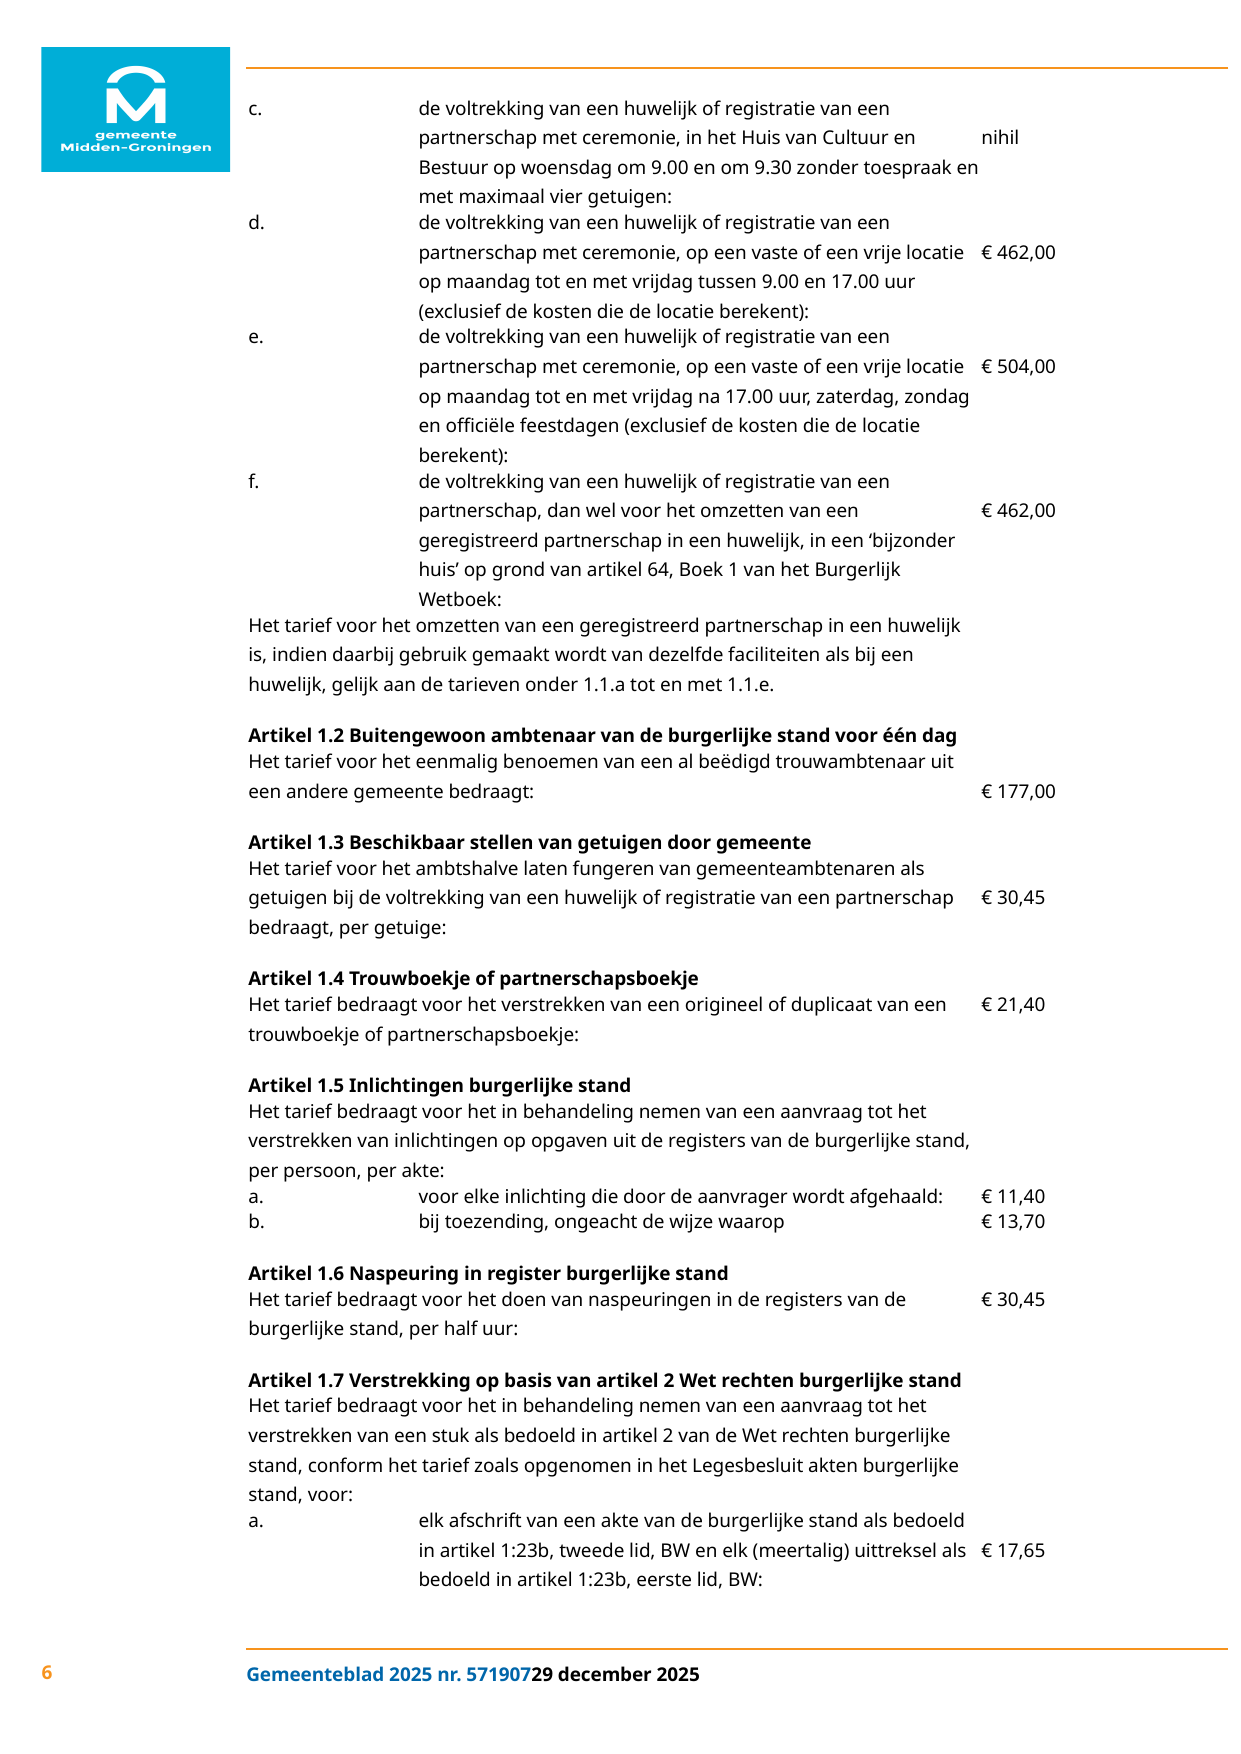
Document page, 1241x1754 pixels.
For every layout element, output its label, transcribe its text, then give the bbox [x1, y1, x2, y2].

table_cell [981, 612, 1152, 697]
table_cell [981, 940, 1152, 966]
table_cell € 462,00 [981, 468, 1152, 612]
table_cell Het tarief bedraagt voor het in behandeling nemen van een aanvraag tot het verstrekken van inlichtingen op opgaven uit de registers van de burgerlijke stand, per persoon, per akte: [248, 1098, 981, 1183]
table_cell Artikel 1.7 Verstrekking op basis van artikel 2 Wet rechten burgerlijke stand [248, 1367, 981, 1393]
table_cell Het tarief voor het eenmalig benoemen van een al beëdigd trouwambtenaar uit een andere gemeente bedraagt: [248, 748, 981, 803]
table_cell Het tarief bedraagt voor het doen van naspeuringen in de registers van de burgerlijke stand, per half uur: [248, 1286, 981, 1341]
table_cell nihil [981, 95, 1152, 209]
table_cell [248, 804, 981, 829]
table_cell € 504,00 [981, 324, 1152, 468]
table_cell [981, 1073, 1152, 1098]
table_cell a. [248, 1183, 418, 1209]
table_cell € 13,70 [981, 1209, 1152, 1234]
table_cell c. [248, 95, 418, 209]
table_cell [981, 697, 1152, 722]
table_cell Artikel 1.4 Trouwboekje of partnerschapsboekje [248, 966, 981, 991]
table_cell [418, 1235, 981, 1260]
table_cell [248, 1235, 418, 1260]
table_cell de voltrekking van een huwelijk of registratie van een partnerschap met ceremonie, op een vaste of een vrije locatie op maandag tot en met vrijdag tussen 9.00 en 17.00 uur (exclusief de kosten die de locatie berekent): [418, 209, 981, 324]
table_cell [981, 723, 1152, 748]
table_cell Het tarief voor het omzetten van een geregistreerd partnerschap in een huwelijk is, indien daarbij gebruik gemaakt wordt van dezelfde faciliteiten als bij een huwelijk, gelijk aan de tarieven onder 1.1.a tot en met 1.1.e. [248, 612, 981, 697]
table_cell [981, 1260, 1152, 1286]
table_cell [981, 829, 1152, 855]
table_cell € 17,65 [981, 1507, 1152, 1592]
table_cell [981, 1047, 1152, 1072]
table_cell € 177,00 [981, 748, 1152, 803]
table_cell [248, 697, 981, 722]
table_cell € 462,00 [981, 209, 1152, 324]
table_cell [981, 1235, 1152, 1260]
table_cell f. [248, 468, 418, 612]
table_cell de voltrekking van een huwelijk of registratie van een partnerschap, dan wel voor het omzetten van een geregistreerd partnerschap in een huwelijk, in een ‘bijzonder huis’ op grond van artikel 64, Boek 1 van het Burgerlijk Wetboek: [418, 468, 981, 612]
table_cell € 30,45 [981, 855, 1152, 940]
table_cell [981, 1098, 1152, 1183]
table_cell voor elke inlichting die door de aanvrager wordt afgehaald: [418, 1183, 981, 1209]
table_cell Artikel 1.2 Buitengewoon ambtenaar van de burgerlijke stand voor één dag [248, 723, 981, 748]
table_cell Het tarief voor het ambtshalve laten fungeren van gemeenteambtenaren als getuigen bij de voltrekking van een huwelijk of registratie van een partnerschap bedraagt, per getuige: [248, 855, 981, 940]
table_cell elk afschrift van een akte van de burgerlijke stand als bedoeld in artikel 1:23b, tweede lid, BW en elk (meertalig) uittreksel als bedoeld in artikel 1:23b, eerste lid, BW: [418, 1507, 981, 1592]
table_cell de voltrekking van een huwelijk of registratie van een partnerschap met ceremonie, op een vaste of een vrije locatie op maandag tot en met vrijdag na 17.00 uur, zaterdag, zondag en officiële feestdagen (exclusief de kosten die de locatie berekent): [418, 324, 981, 468]
picture [108, 66, 164, 82]
table_cell € 30,45 [981, 1286, 1152, 1341]
table_cell e. [248, 324, 418, 468]
table_cell Artikel 1.3 Beschikbaar stellen van getuigen door gemeente [248, 829, 981, 855]
table_cell d. [248, 209, 418, 324]
table_cell [981, 966, 1152, 991]
table_cell a. [248, 1507, 418, 1592]
table_cell de voltrekking van een huwelijk of registratie van een partnerschap met ceremonie, in het Huis van Cultuur en Bestuur op woensdag om 9.00 en om 9.30 zonder toespraak en met maximaal vier getuigen: [418, 95, 981, 209]
table_cell € 21,40 [981, 991, 1152, 1047]
table_cell [981, 1341, 1152, 1367]
table_cell Artikel 1.6 Naspeuring in register burgerlijke stand [248, 1260, 981, 1286]
table_cell bij toezending, ongeacht de wijze waarop [418, 1209, 981, 1234]
table_cell Het tarief bedraagt voor het verstrekken van een origineel of duplicaat van een trouwboekje of partnerschapsboekje: [248, 991, 981, 1047]
table_cell b. [248, 1209, 418, 1234]
picture [184, 146, 190, 153]
picture [107, 89, 165, 122]
table_cell € 11,40 [981, 1183, 1152, 1209]
table_cell [981, 1367, 1152, 1393]
table_cell Artikel 1.5 Inlichtingen burgerlijke stand [248, 1073, 981, 1098]
table_cell [981, 804, 1152, 829]
table_cell [248, 1341, 981, 1367]
table_cell [248, 940, 981, 966]
table_cell Het tarief bedraagt voor het in behandeling nemen van een aanvraag tot het verstrekken van een stuk als bedoeld in artikel 2 van de Wet rechten burgerlijke stand, conform het tarief zoals opgenomen in het Legesbesluit akten burgerlijke stand, voor: [248, 1393, 981, 1507]
table_cell [981, 1393, 1152, 1507]
table_cell [248, 1047, 981, 1072]
